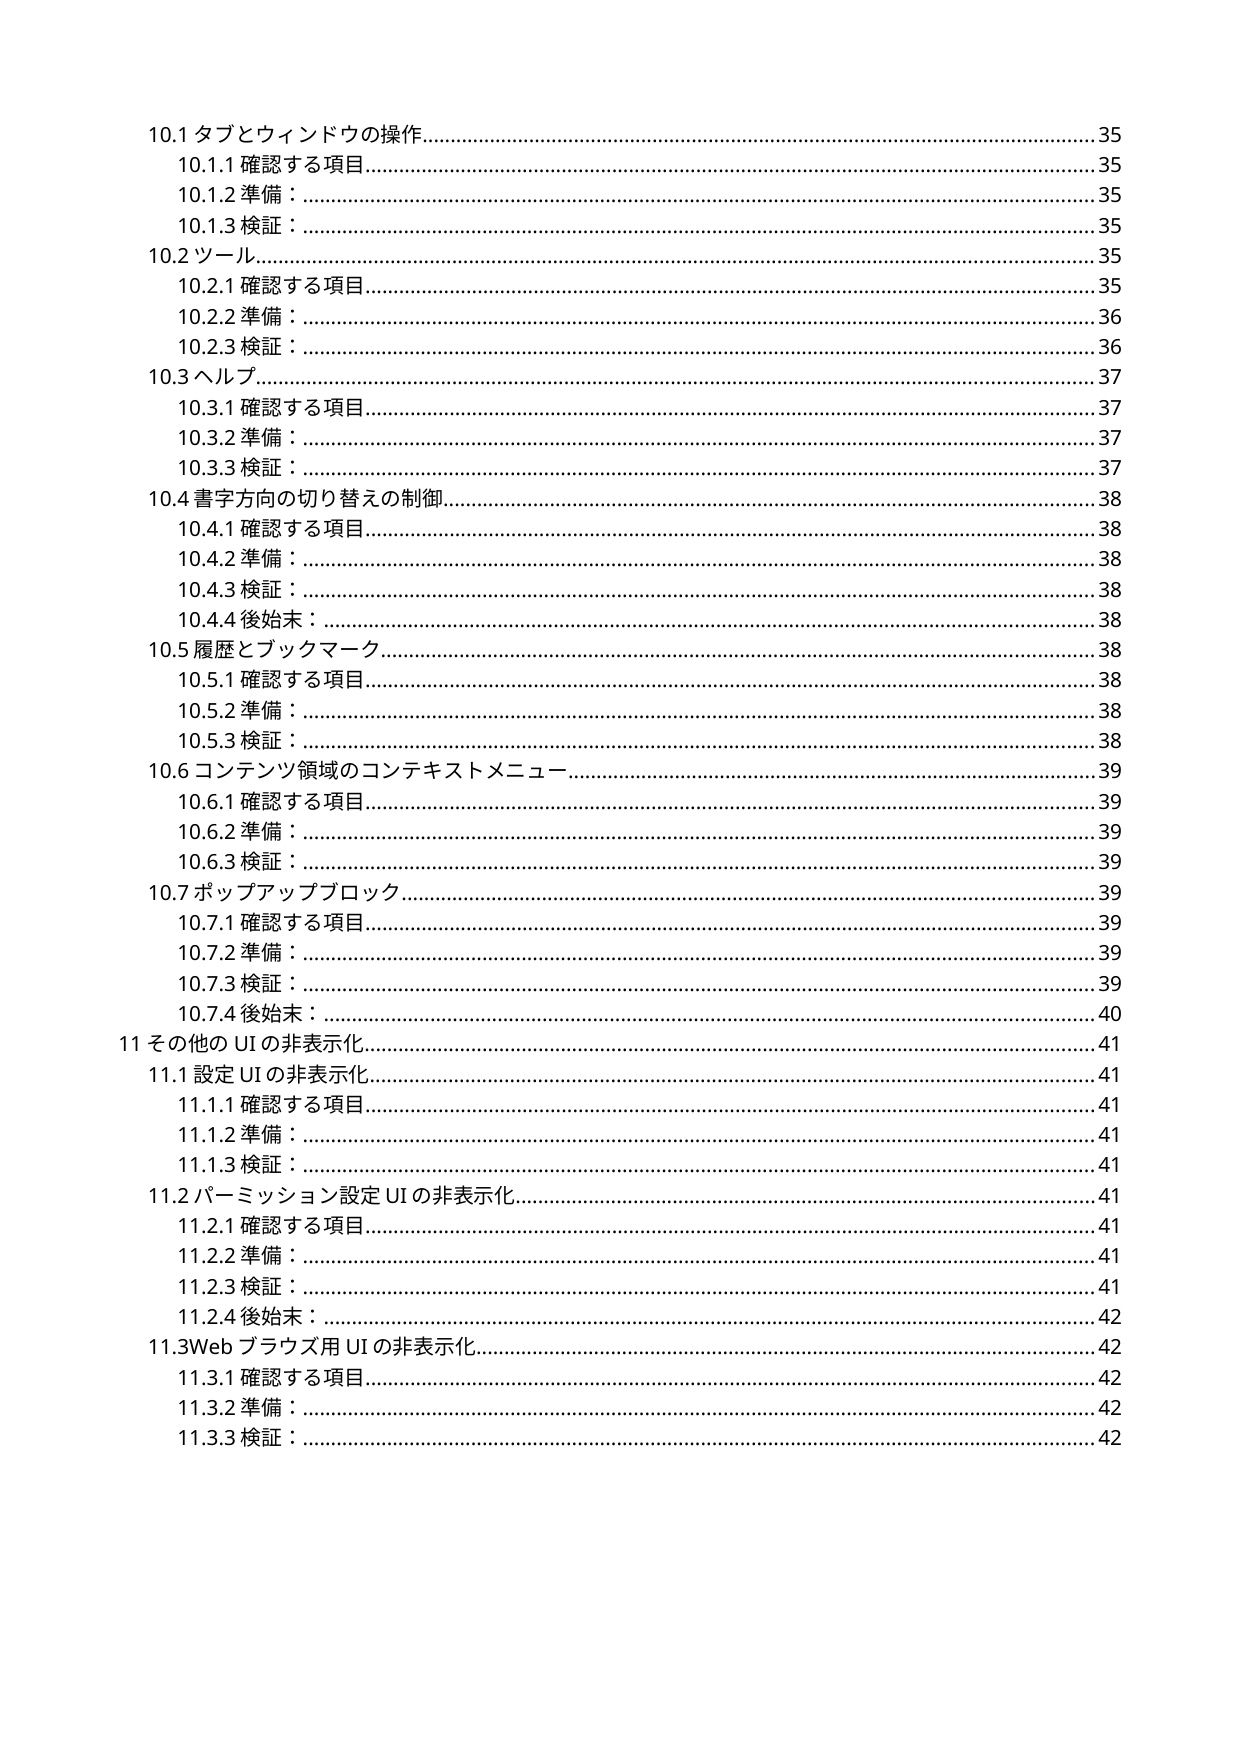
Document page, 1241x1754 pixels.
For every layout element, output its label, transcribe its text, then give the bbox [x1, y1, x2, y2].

text 10.7.2準備： 39 [177, 937, 1122, 967]
text 10.4.4後始末： 38 [177, 603, 1122, 633]
text 10.7ポップアップブロック 39 [148, 876, 1122, 906]
text 10.5.2準備： 38 [177, 694, 1122, 724]
text 10.5履歴とブックマーク 38 [148, 633, 1122, 664]
text 10.7.4後始末： 40 [177, 997, 1122, 1027]
text 11.2.4後始末： 42 [177, 1300, 1122, 1331]
text 10.4.2準備： 38 [177, 542, 1122, 573]
text 10.4.1確認する項目 38 [177, 512, 1122, 542]
text 10.7.1確認する項目 39 [177, 906, 1122, 937]
text 10.4.3検証： 38 [177, 573, 1122, 603]
text 11.2パーミッション設定UIの非表示化 41 [148, 1179, 1122, 1209]
text 10.6.1確認する項目 39 [177, 785, 1122, 815]
text 10.1.3検証： 35 [177, 209, 1122, 239]
text 10.5.1確認する項目 38 [177, 664, 1122, 694]
text 10.1.2準備： 35 [177, 179, 1122, 209]
text 10.6コンテンツ領域のコンテキストメニュー 39 [148, 755, 1122, 785]
text 10.6.2準備： 39 [177, 815, 1122, 846]
text 11.3Webブラウズ用UIの非表示化 42 [148, 1331, 1122, 1361]
text 11.1.3検証： 41 [177, 1149, 1122, 1179]
text 10.3.2準備： 37 [177, 421, 1122, 452]
text 10.3ヘルプ 37 [148, 361, 1122, 391]
text 11.1.2準備： 41 [177, 1118, 1122, 1149]
text 11.3.2準備： 42 [177, 1391, 1122, 1422]
text 10.2.3検証： 36 [177, 330, 1122, 361]
text 10.2.1確認する項目 35 [177, 270, 1122, 300]
text 10.6.3検証： 39 [177, 846, 1122, 876]
text 11.2.1確認する項目 41 [177, 1209, 1122, 1240]
text 10.2.2準備： 36 [177, 300, 1122, 330]
text 10.3.1確認する項目 37 [177, 391, 1122, 421]
text 11.2.2準備： 41 [177, 1240, 1122, 1270]
text 11.1設定UIの非表示化 41 [148, 1058, 1122, 1088]
text 11.3.3検証： 42 [177, 1422, 1122, 1452]
text 11.1.1確認する項目 41 [177, 1088, 1122, 1118]
text 10.2ツール 35 [148, 239, 1122, 270]
text 11.2.3検証： 41 [177, 1270, 1122, 1300]
text 11その他のUIの非表示化 41 [118, 1027, 1122, 1058]
text 10.3.3検証： 37 [177, 452, 1122, 482]
text 10.1.1確認する項目 35 [177, 148, 1122, 179]
text 10.1タブとウィンドウの操作 35 [148, 118, 1122, 148]
text 10.5.3検証： 38 [177, 724, 1122, 755]
text 10.7.3検証： 39 [177, 967, 1122, 997]
text 10.4書字方向の切り替えの制御 38 [148, 482, 1122, 512]
text 11.3.1確認する項目 42 [177, 1361, 1122, 1391]
